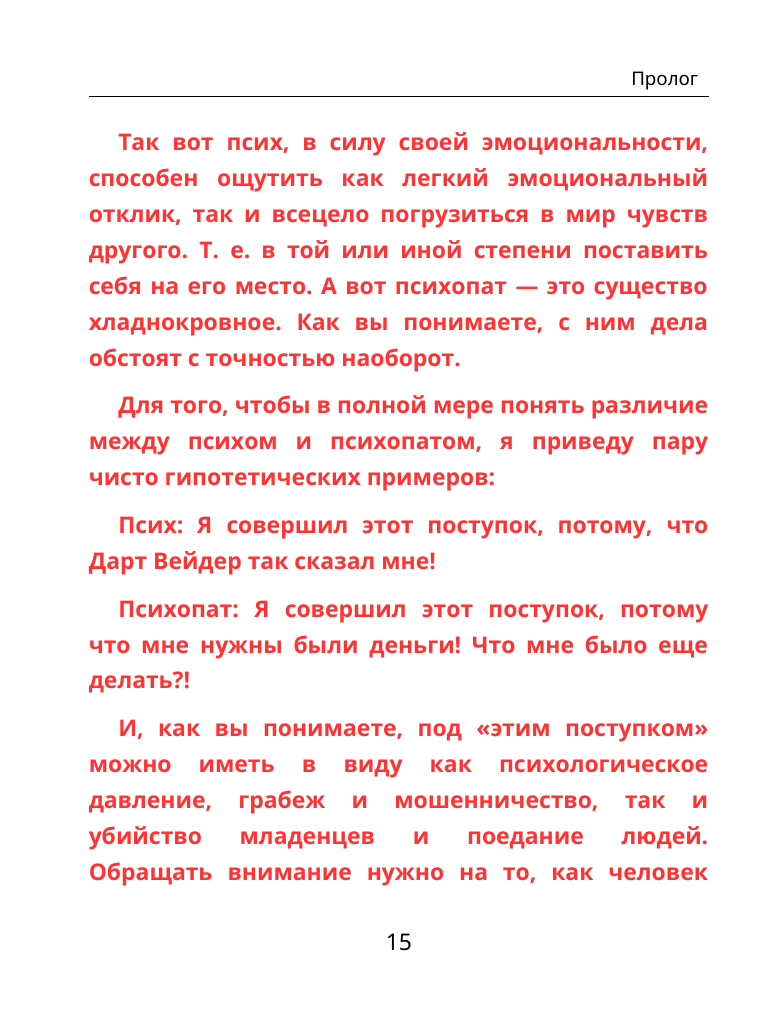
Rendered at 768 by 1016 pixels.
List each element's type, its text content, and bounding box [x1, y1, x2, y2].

text Псих: Я совершил этот поступок, потому, что Дарт Вейдер так сказал мне! [88, 509, 709, 576]
text Так вот псих, в силу своей эмоциональности, способен ощутить как легкий эмоциональный отклик, так и всецело погрузиться в мир чувств другого. Т. е. в той или иной степени поставить себя на его место. А вот психопат — это существо хладнокровное. Как вы понимаете, с ним дела обстоят с точностью наоборот. [88, 126, 709, 373]
text И, как вы понимаете, под «этим поступком» можно иметь в виду как психологическое давление, грабеж и мошенничество, так и убийство младенцев и поедание людей. Обращать внимание нужно на то, как человек [88, 712, 709, 887]
text Психопат: Я совершил этот поступок, потому что мне нужны были деньги! Что мне было еще делать?! [88, 593, 709, 696]
text Для того, чтобы в полной мере понять различие между психом и психопатом, я приведу пару чисто гипотетических примеров: [88, 389, 709, 492]
